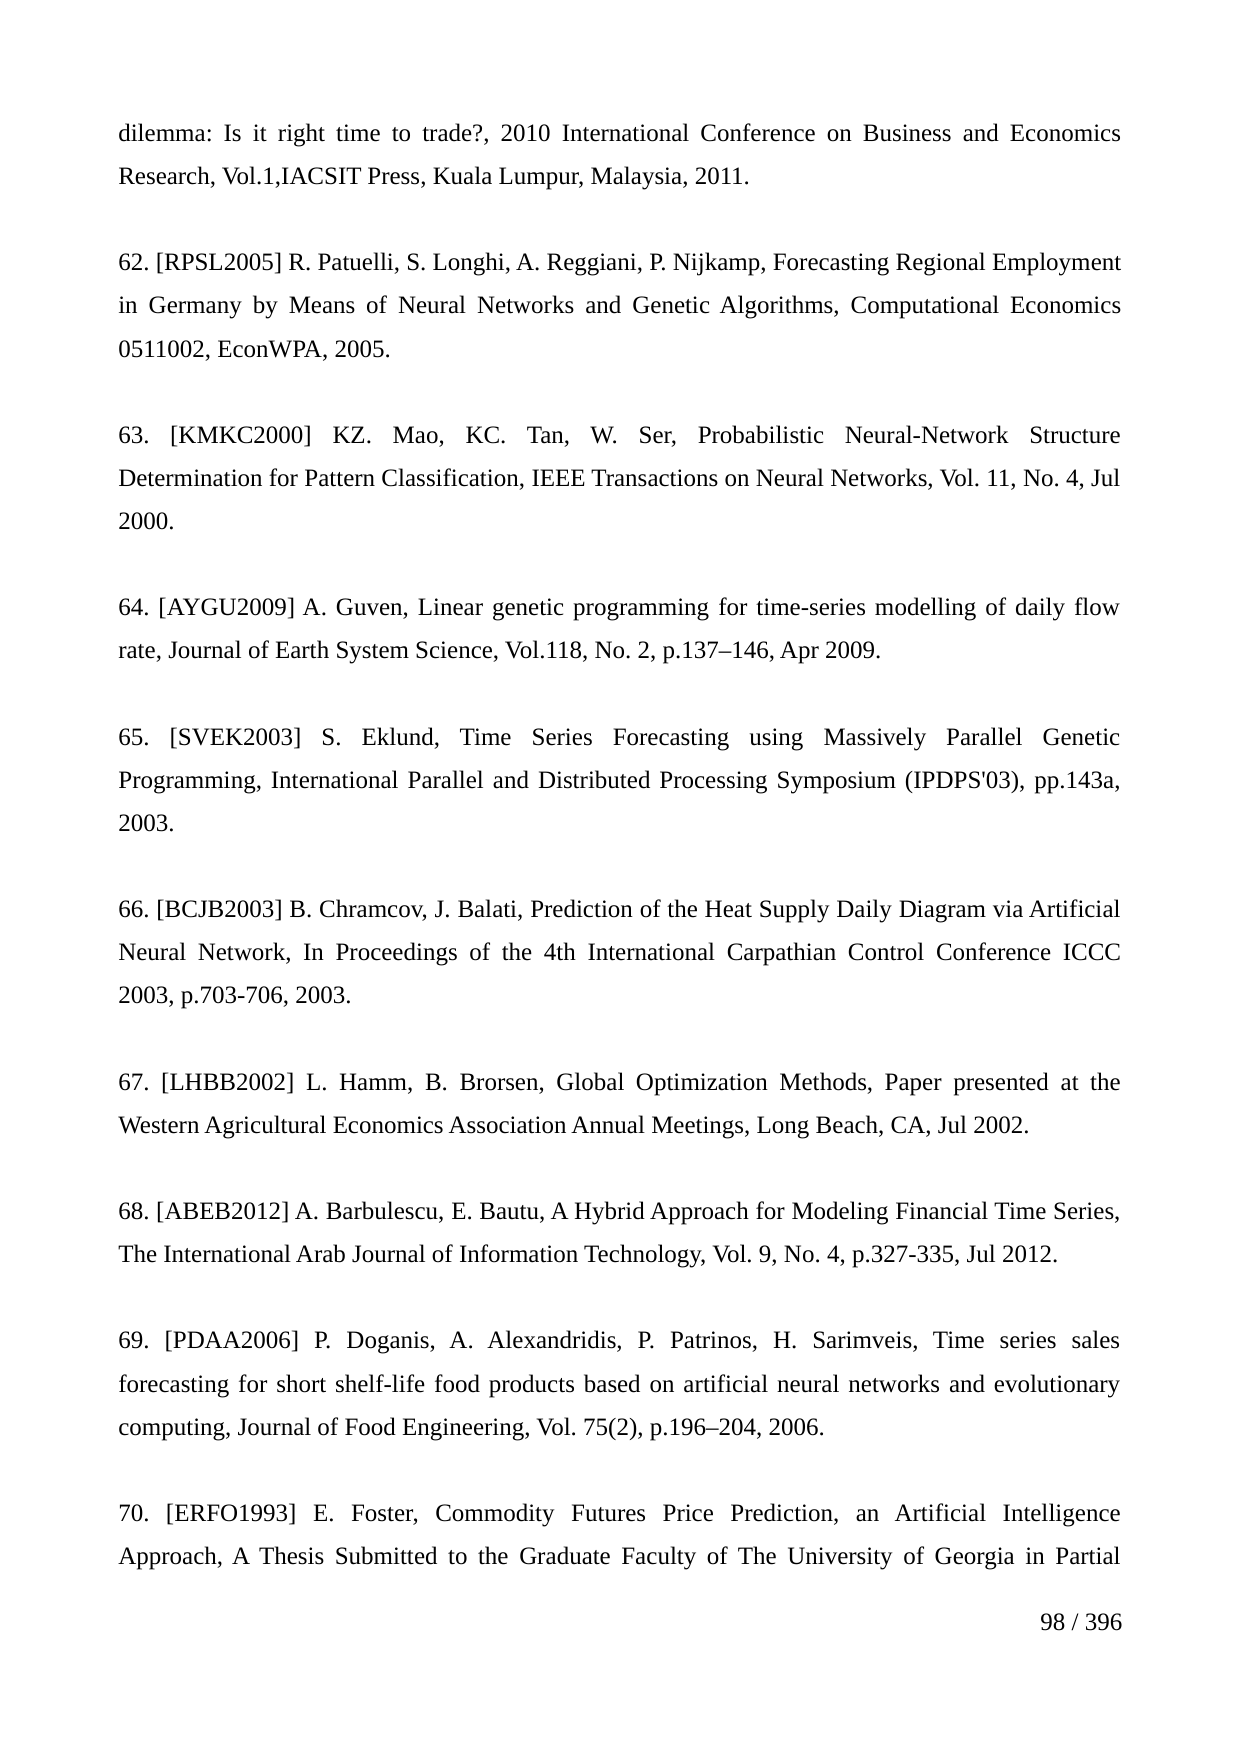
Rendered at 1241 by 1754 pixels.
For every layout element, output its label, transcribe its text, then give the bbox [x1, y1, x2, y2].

text 62. [RPSL2005] R. Patuelli, S. Longhi, A. Reggiani, P. Nijkamp, Forecasting Regional Employment in Germany by Means of Neural Networks and Genetic Algorithms, Computational Economics 0511002, EconWPA, 2005. [118, 247, 1122, 362]
text 69. [PDAA2006] P. Doganis, A. Alexandridis, P. Patrinos, H. Sarimveis, Time series sales forecasting for short shelf-life food products based on artificial neural networks and evolutionary computing, Journal of Food Engineering, Vol. 75(2), p.196–204, 2006. [118, 1326, 1122, 1441]
text 64. [AYGU2009] A. Guven, Linear genetic programming for time-series modelling of daily flow rate, Journal of Earth System Science, Vol.118, No. 2, p.137–146, Apr 2009. [118, 592, 1122, 664]
text dilemma: Is it right time to trade?, 2010 International Conference on Business and Economics Research, Vol.1,IACSIT Press, Kuala Lumpur, Malaysia, 2011. [118, 118, 1122, 190]
text 67. [LHBB2002] L. Hamm, B. Brorsen, Global Optimization Methods, Paper presented at the Western Agricultural Economics Association Annual Meetings, Long Beach, CA, Jul 2002. [118, 1067, 1122, 1139]
text 63. [KMKC2000] KZ. Mao, KC. Tan, W. Ser, Probabilistic Neural-Network Structure Determination for Pattern Classification, IEEE Transactions on Neural Networks, Vol. 11, No. 4, Jul 2000. [118, 420, 1122, 535]
text 68. [ABEB2012] A. Barbulescu, E. Bautu, A Hybrid Approach for Modeling Financial Time Series, The International Arab Journal of Information Technology, Vol. 9, No. 4, p.327-335, Jul 2012. [118, 1196, 1122, 1268]
text 66. [BCJB2003] B. Chramcov, J. Balati, Prediction of the Heat Supply Daily Diagram via Artificial Neural Network, In Proceedings of the 4th International Carpathian Control Conference ICCC 2003, p.703-706, 2003. [118, 894, 1122, 1009]
text 65. [SVEK2003] S. Eklund, Time Series Forecasting using Massively Parallel Genetic Programming, International Parallel and Distributed Processing Symposium (IPDPS'03), pp.143a, 2003. [118, 722, 1122, 837]
text 70. [ERFO1993] E. Foster, Commodity Futures Price Prediction, an Artificial Intelligence Approach, A Thesis Submitted to the Graduate Faculty of The University of Georgia in Partial [118, 1498, 1122, 1570]
